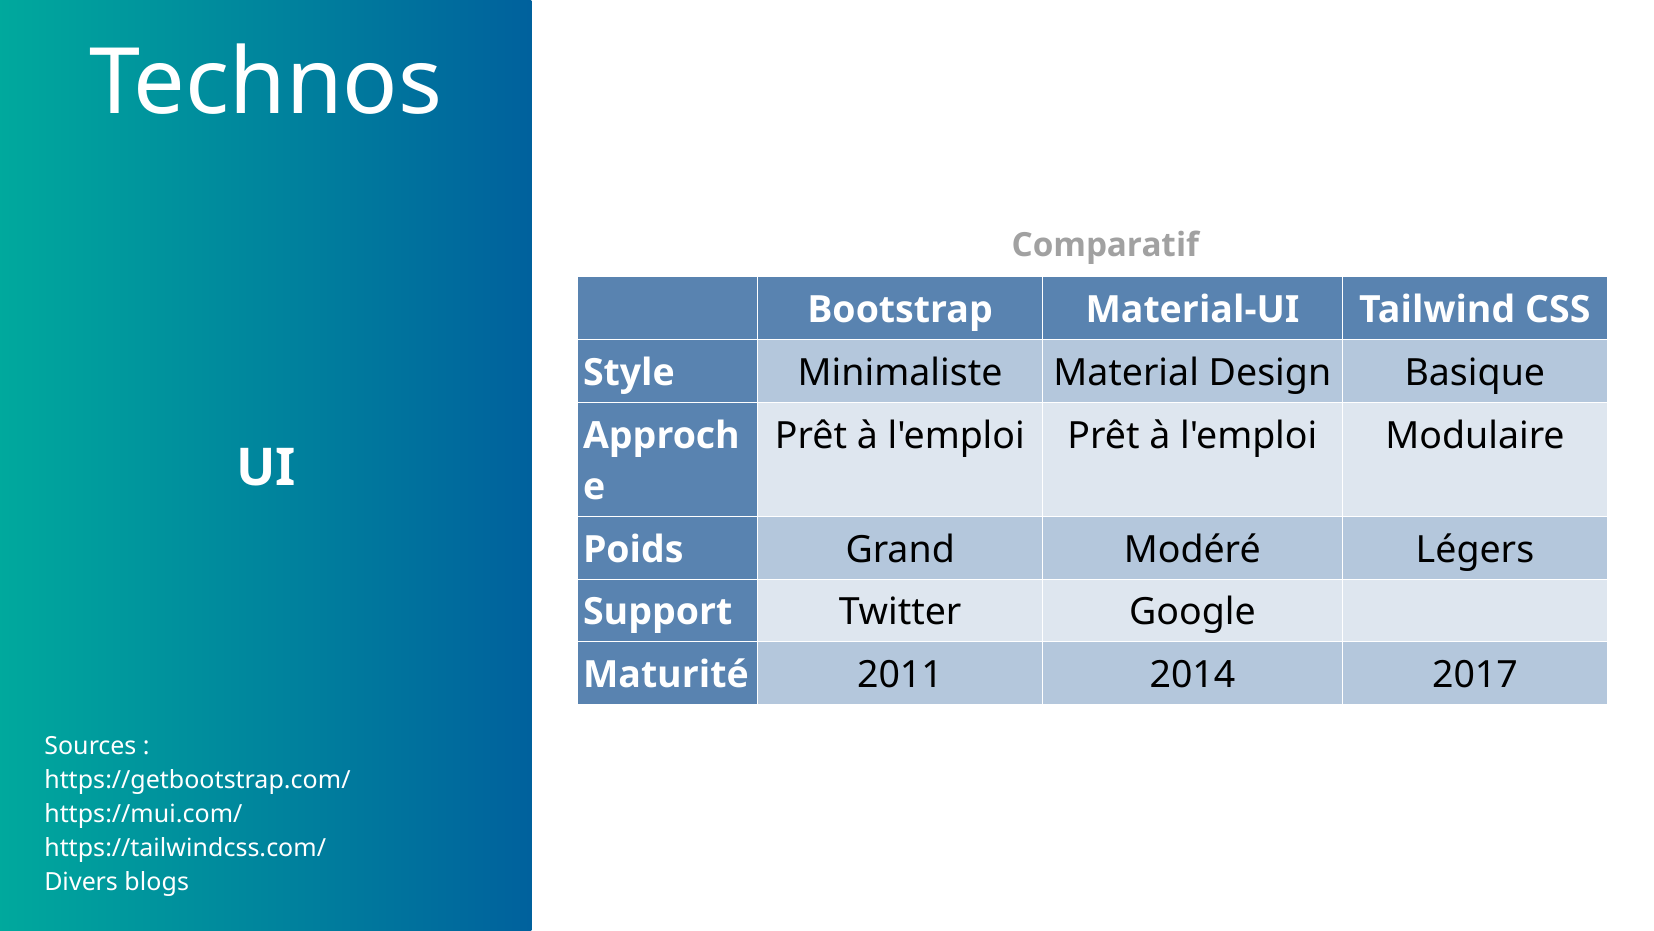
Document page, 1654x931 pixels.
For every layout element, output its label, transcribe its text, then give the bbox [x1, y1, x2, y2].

table_header [578, 277, 757, 339]
table_cell Légers [1343, 517, 1607, 579]
table_cell Minimaliste [758, 340, 1042, 402]
table_cell Google [1043, 580, 1342, 641]
table_header Bootstrap [758, 277, 1042, 339]
table_header Material-UI [1043, 277, 1342, 339]
table_cell Support [578, 580, 757, 641]
title Technos [0, 0, 532, 156]
text_box UI [0, 422, 532, 508]
table_cell Poids [578, 517, 757, 579]
table_cell Style [578, 340, 757, 402]
table_cell 2017 [1343, 642, 1607, 704]
table_cell Approche [578, 403, 757, 516]
table_cell Modulaire [1343, 403, 1607, 516]
table_cell Twitter [758, 580, 1042, 641]
table_cell Material Design [1043, 340, 1342, 402]
table_cell Basique [1343, 340, 1607, 402]
table_cell Grand [758, 517, 1042, 579]
table_cell Modéré [1043, 517, 1342, 579]
table_cell Maturité [578, 642, 757, 704]
text_box [0, 508, 532, 931]
table_cell Prêt à l'emploi [758, 403, 1042, 516]
table_cell 2014 [1043, 642, 1342, 704]
table_cell [1343, 580, 1607, 641]
table_cell Prêt à l'emploi [1043, 403, 1342, 516]
text_box Comparatif [996, 213, 1189, 319]
table_cell 2011 [758, 642, 1042, 704]
table_header Tailwind CSS [1343, 277, 1607, 339]
text_box [0, 156, 532, 422]
text_box Sources : https://getbootstrap.com/ https://mui.com/ https://tailwindcss.com/ Divers blogs [29, 720, 532, 931]
